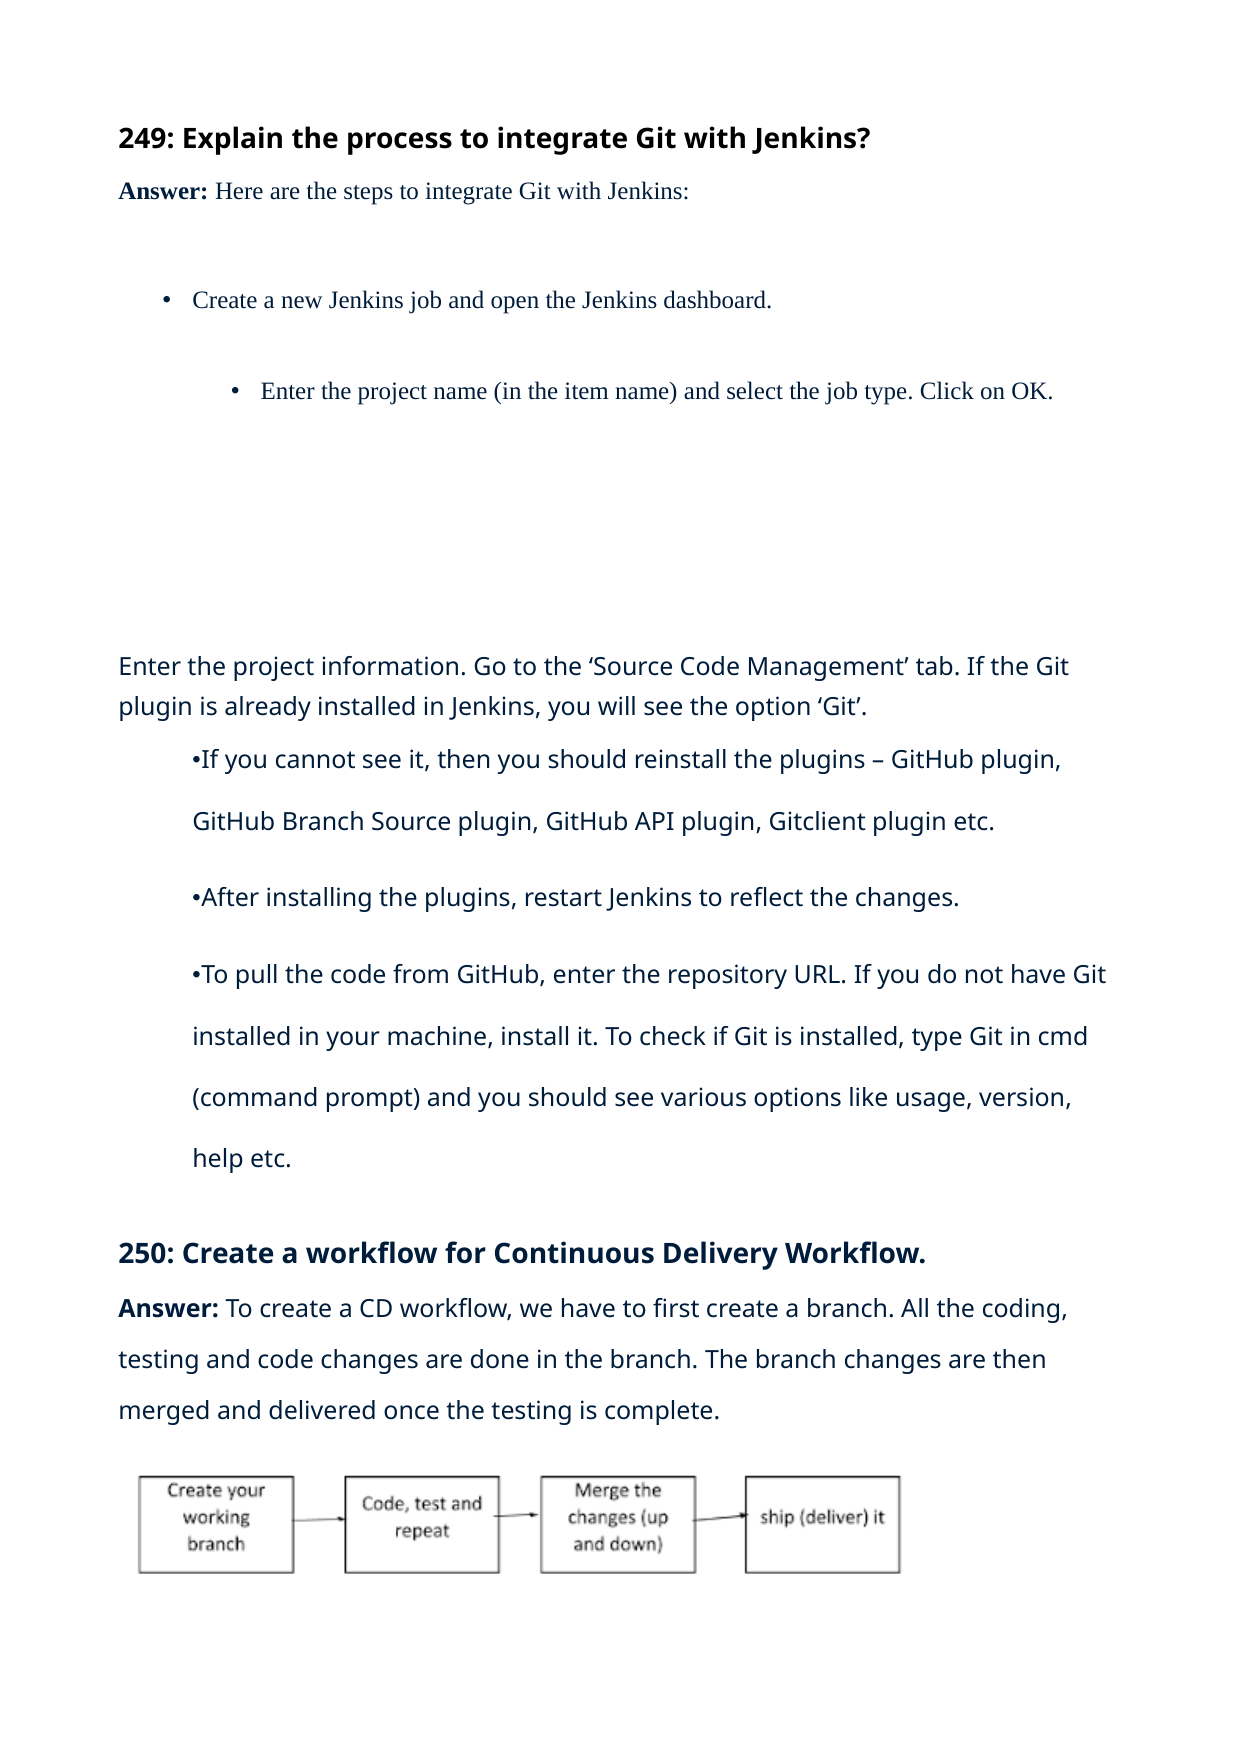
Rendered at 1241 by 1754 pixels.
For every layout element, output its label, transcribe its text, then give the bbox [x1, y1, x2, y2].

subtitle 249: Explain the process to integrate Git with Jenkins? [118, 118, 1122, 156]
picture [118, 1462, 919, 1585]
list Enter the project name (in the item name) and select the job type. Click on OK. [186, 376, 1099, 405]
text Answer: Here are the steps to integrate Git with Jenkins: [118, 176, 1122, 204]
list If you cannot see it, then you should reinstall the plugins – GitHub plugin, GitHub Branch Source plugin, GitHub API plugin, Gitclient plugin etc. [118, 742, 1122, 837]
subtitle 250: Create a workflow for Continuous Delivery Workflow. [118, 1233, 1122, 1271]
list Create a new Jenkins job and open the Jenkins dashboard. [162, 285, 1122, 314]
text Answer: To create a CD workflow, we have to first create a branch. All the coding, testing and code changes are done in the branch. The branch changes are then merged and delivered once the testing is complete. [118, 1291, 1122, 1427]
text Enter the project information. Go to the ‘Source Code Management’ tab. If the Git plugin is already installed in Jenkins, you will see the option ‘Git’. [118, 649, 1122, 722]
list After installing the plugins, restart Jenkins to reflect the changes. [118, 880, 1122, 914]
list To pull the code from GitHub, enter the repository URL. If you do not have Git installed in your machine, install it. To check if Git is installed, type Git in cmd (command prompt) and you should see various options like usage, version, help etc. [118, 957, 1122, 1175]
